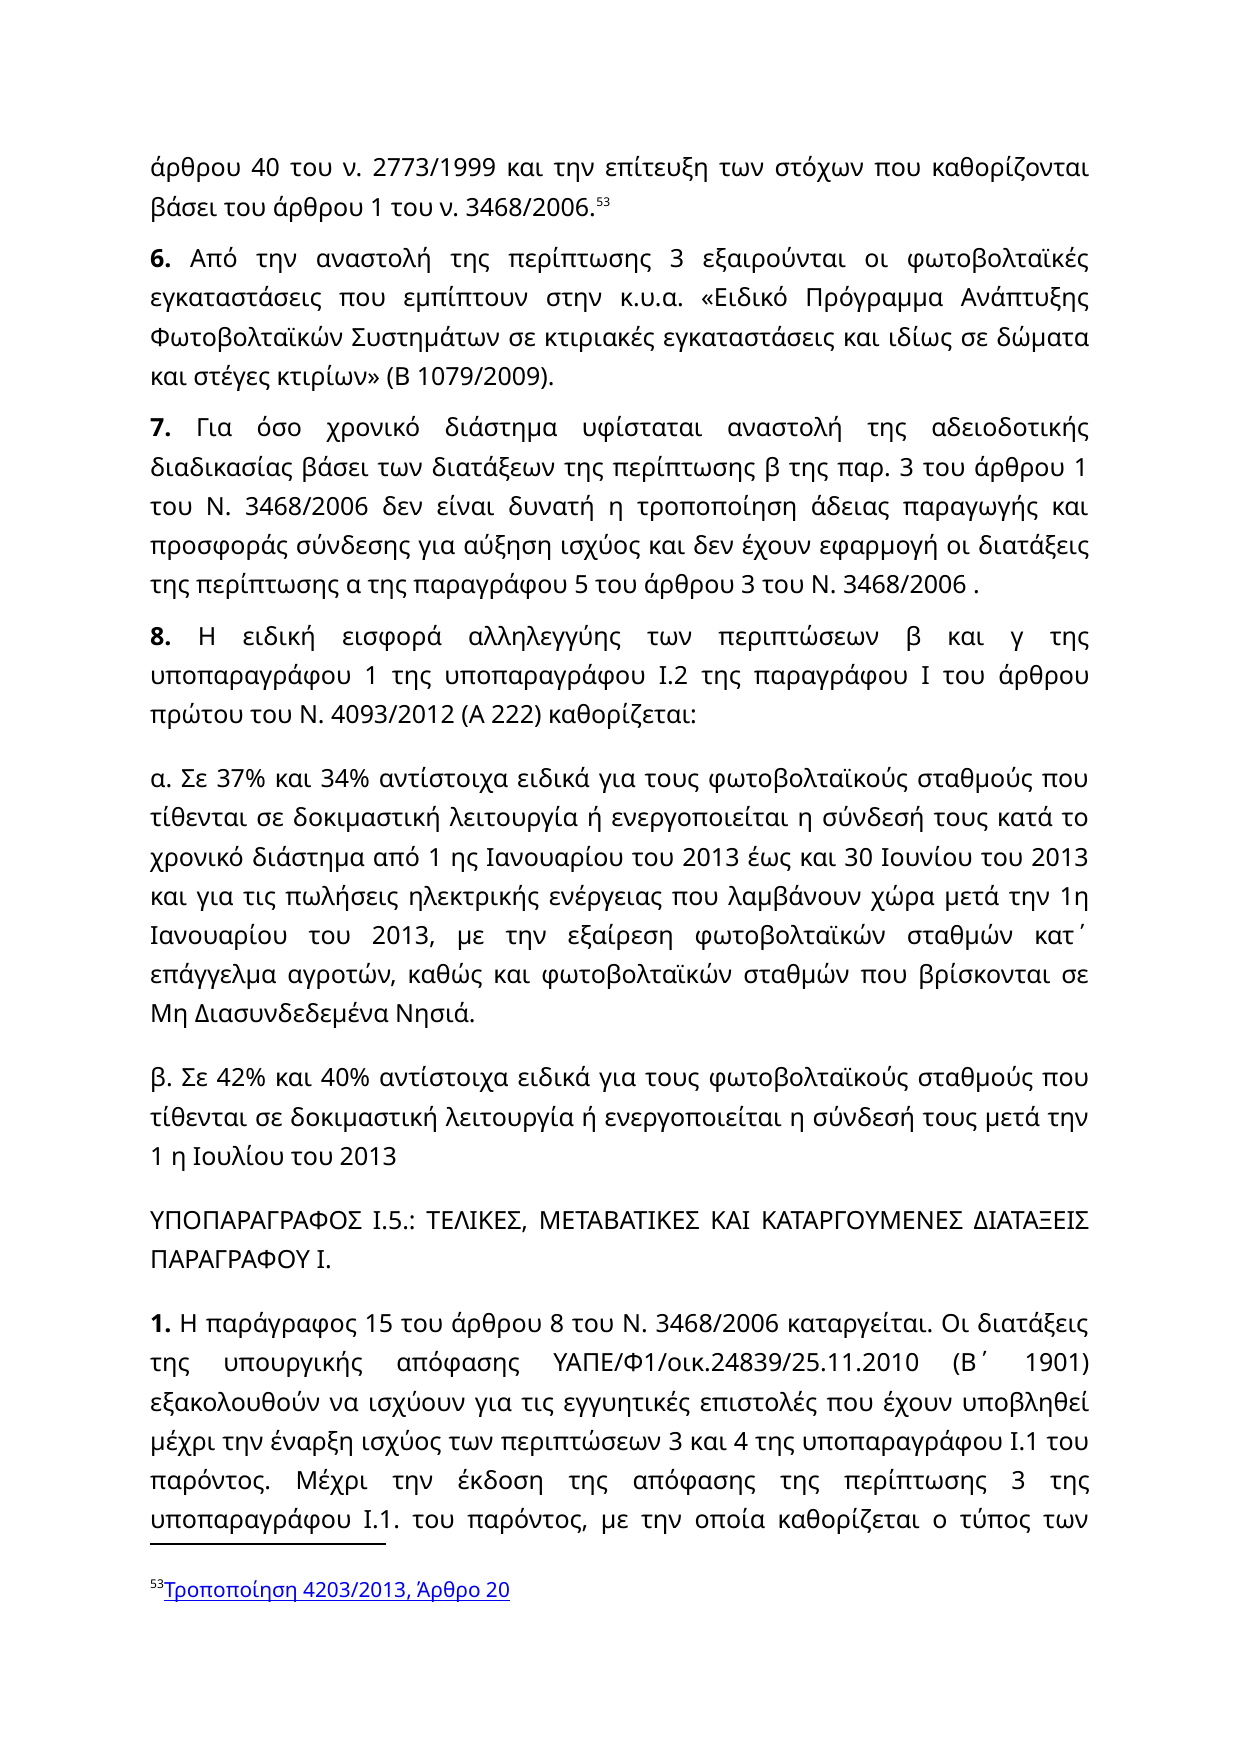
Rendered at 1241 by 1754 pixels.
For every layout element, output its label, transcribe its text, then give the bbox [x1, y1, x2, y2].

text 8. Η ειδική εισφορά αλληλεγγύης των περιπτώσεων β και γ της υποπαραγράφου 1 της υποπαραγράφου Ι.2 της παραγράφου Ι του άρθρου πρώτου του Ν. 4093/2012 (Α 222) καθορίζεται: [150, 618, 1090, 731]
text ΥΠΟΠΑΡΑΓΡΑΦΟΣ Ι.5.: ΤΕΛΙΚΕΣ, ΜΕΤΑΒΑΤΙΚΕΣ ΚΑΙ ΚΑΤΑΡΓΟΥΜΕΝΕΣ ΔΙΑΤΑΞΕΙΣ ΠΑΡΑΓΡΑΦΟΥ Ι. [150, 1202, 1090, 1276]
text Τροποποίηση 4203/2013, Άρθρο 20 [150, 1576, 1090, 1604]
text 7. Για όσο χρονικό διάστημα υφίσταται αναστολή της αδειοδοτικής διαδικασίας βάσει των διατάξεων της περίπτωσης β της παρ. 3 του άρθρου 1 του Ν. 3468/2006 δεν είναι δυνατή η τροποποίηση άδειας παραγωγής και προσφοράς σύνδεσης για αύξηση ισχύος και δεν έχουν εφαρμογή οι διατάξεις της περίπτωσης α της παραγράφου 5 του άρθρου 3 του Ν. 3468/2006 . [150, 410, 1090, 601]
text 6. Από την αναστολή της περίπτωσης 3 εξαιρούνται οι φωτοβολταϊκές εγκαταστάσεις που εμπίπτουν στην κ.υ.α. «Ειδικό Πρόγραμμα Ανάπτυξης Φωτοβολταϊκών Συστημάτων σε κτιριακές εγκαταστάσεις και ιδίως σε δώματα και στέγες κτιρίων» (Β 1079/2009). [150, 241, 1090, 392]
text άρθρου 40 του ν. 2773/1999 και την επίτευξη των στόχων που καθορίζονται βάσει του άρθρου 1 του ν. 3468/2006. [150, 150, 1090, 223]
text β. Σε 42% και 40% αντίστοιχα ειδικά για τους φωτοβολταϊκούς σταθμούς που τίθενται σε δοκιμαστική λειτουργία ή ενεργοποιείται η σύνδεσή τους μετά την 1 η Ιουλίου του 2013 [150, 1060, 1090, 1172]
text α. Σε 37% και 34% αντίστοιχα ειδικά για τους φωτοβολταϊκούς σταθμούς που τίθενται σε δοκιμαστική λειτουργία ή ενεργοποιείται η σύνδεσή τους κατά το χρονικό διάστημα από 1 ης Ιανουαρίου του 2013 έως και 30 Ιουνίου του 2013 και για τις πωλήσεις ηλεκτρικής ενέργειας που λαμβάνουν χώρα μετά την 1η Ιανουαρίου του 2013, με την εξαίρεση φωτοβολταϊκών σταθμών κατ΄ επάγγελμα αγροτών, καθώς και φωτοβολταϊκών σταθμών που βρίσκονται σε Μη Διασυνδεδεμένα Νησιά. [150, 761, 1090, 1030]
text 1. Η παράγραφος 15 του άρθρου 8 του Ν. 3468/2006 καταργείται. Οι διατάξεις της υπουργικής απόφασης ΥΑΠΕ/Φ1/οικ.24839/25.11.2010 (Β΄ 1901) εξακολουθούν να ισχύουν για τις εγγυητικές επιστολές που έχουν υποβληθεί μέχρι την έναρξη ισχύος των περιπτώσεων 3 και 4 της υποπαραγράφου Ι.1 του παρόντος. Μέχρι την έκδοση της απόφασης της περίπτωσης 3 της υποπαραγράφου Ι.1. του παρόντος, με την οποία καθορίζεται ο τύπος των [150, 1306, 1090, 1536]
